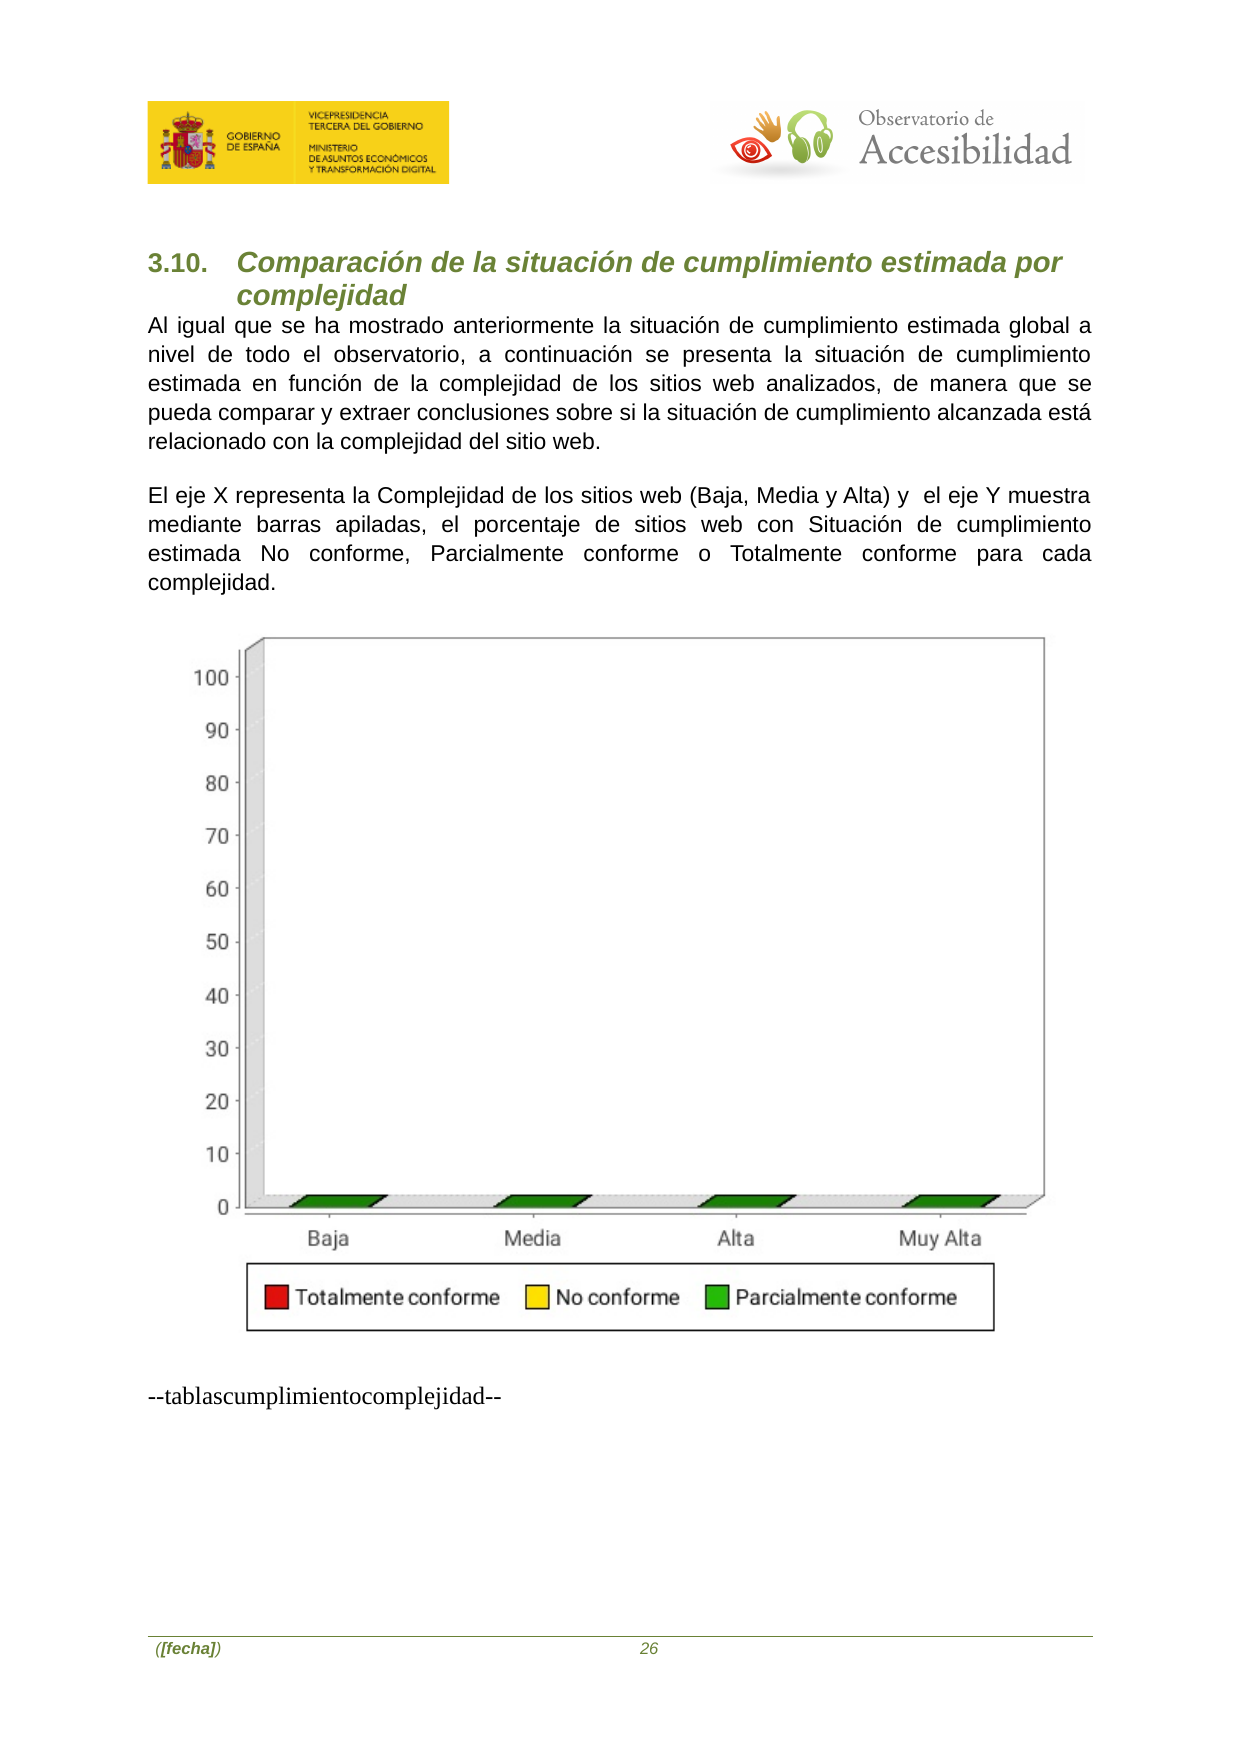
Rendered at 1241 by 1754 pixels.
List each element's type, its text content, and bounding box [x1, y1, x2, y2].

picture [710, 101, 1086, 184]
picture [178, 622, 1062, 1333]
subtitle Comparación de la situación de cumplimiento estimada por complejidad [148, 245, 1092, 312]
picture [147, 101, 450, 184]
text --tablascumplimientocomplejidad-- [148, 1381, 1092, 1410]
text El eje X representa la Complejidad de los sitios web (Baja, Media y Alta) y el eje Y muestra mediante barras apiladas, el porcentaje de sitios web con Situación de cumplimiento estimada No conforme, Parcialmente conforme o Totalmente conforme para cada complejidad. [148, 482, 1092, 595]
text Al igual que se ha mostrado anteriormente la situación de cumplimiento estimada global a nivel de todo el observatorio, a continuación se presenta la situación de cumplimiento estimada en función de la complejidad de los sitios web analizados, de manera que se pueda comparar y extraer conclusiones sobre si la situación de cumplimiento alcanzada está relacionado con la complejidad del sitio web. [148, 312, 1092, 454]
